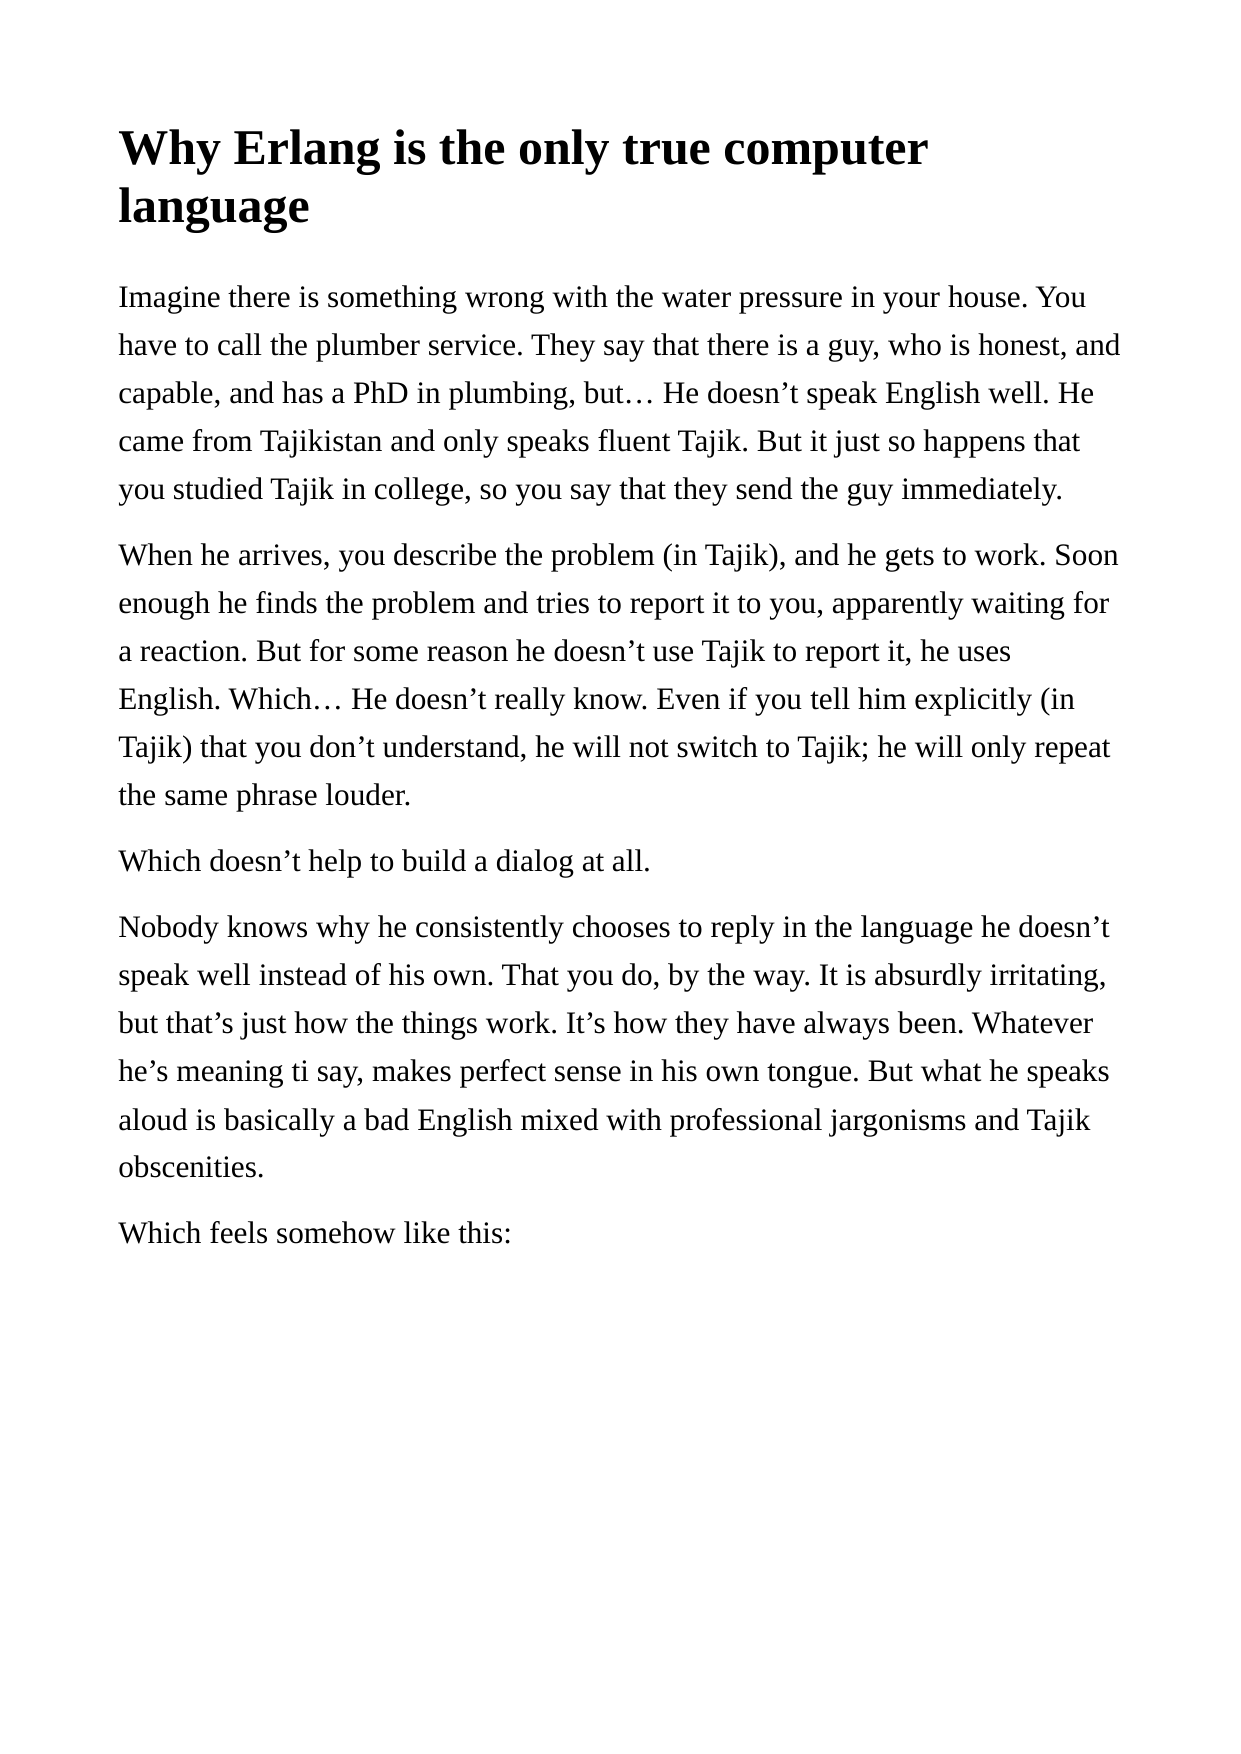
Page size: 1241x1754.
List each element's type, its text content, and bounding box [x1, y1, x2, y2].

subtitle Why Erlang is the only true computer language [118, 118, 1122, 233]
text Which feels somehow like this: [118, 1206, 1122, 1254]
text Imagine there is something wrong with the water pressure in your house. You have to call the plumber service. They say that there is a guy, who is honest, and capable, and has a PhD in plumbing, but… He doesn’t speak English well. He came from Tajikistan and only speaks fluent Tajik. But it just so happens that you studied Tajik in college, so you say that they send the guy immediately. [118, 269, 1122, 509]
text Nobody knows why he consistently chooses to reply in the language he doesn’t speak well instead of his own. That you do, by the way. It is absurdly irritating, but that’s just how the things work. It’s how they have always been. Whatever he’s meaning ti say, makes perfect sense in his own tongue. But what he speaks aloud is basically a bad English mixed with professional jargonisms and Tajik obscenities. [118, 899, 1122, 1188]
text Which doesn’t help to build a dialog at all. [118, 833, 1122, 881]
text When he arrives, you describe the problem (in Tajik), and he gets to work. Soon enough he finds the problem and tries to report it to you, apparently waiting for a reaction. But for some reason he doesn’t use Tajik to report it, he uses English. Which… He doesn’t really know. Even if you tell him explicitly (in Tajik) that you don’t understand, he will not switch to Tajik; he will only repeat the same phrase louder. [118, 527, 1122, 815]
